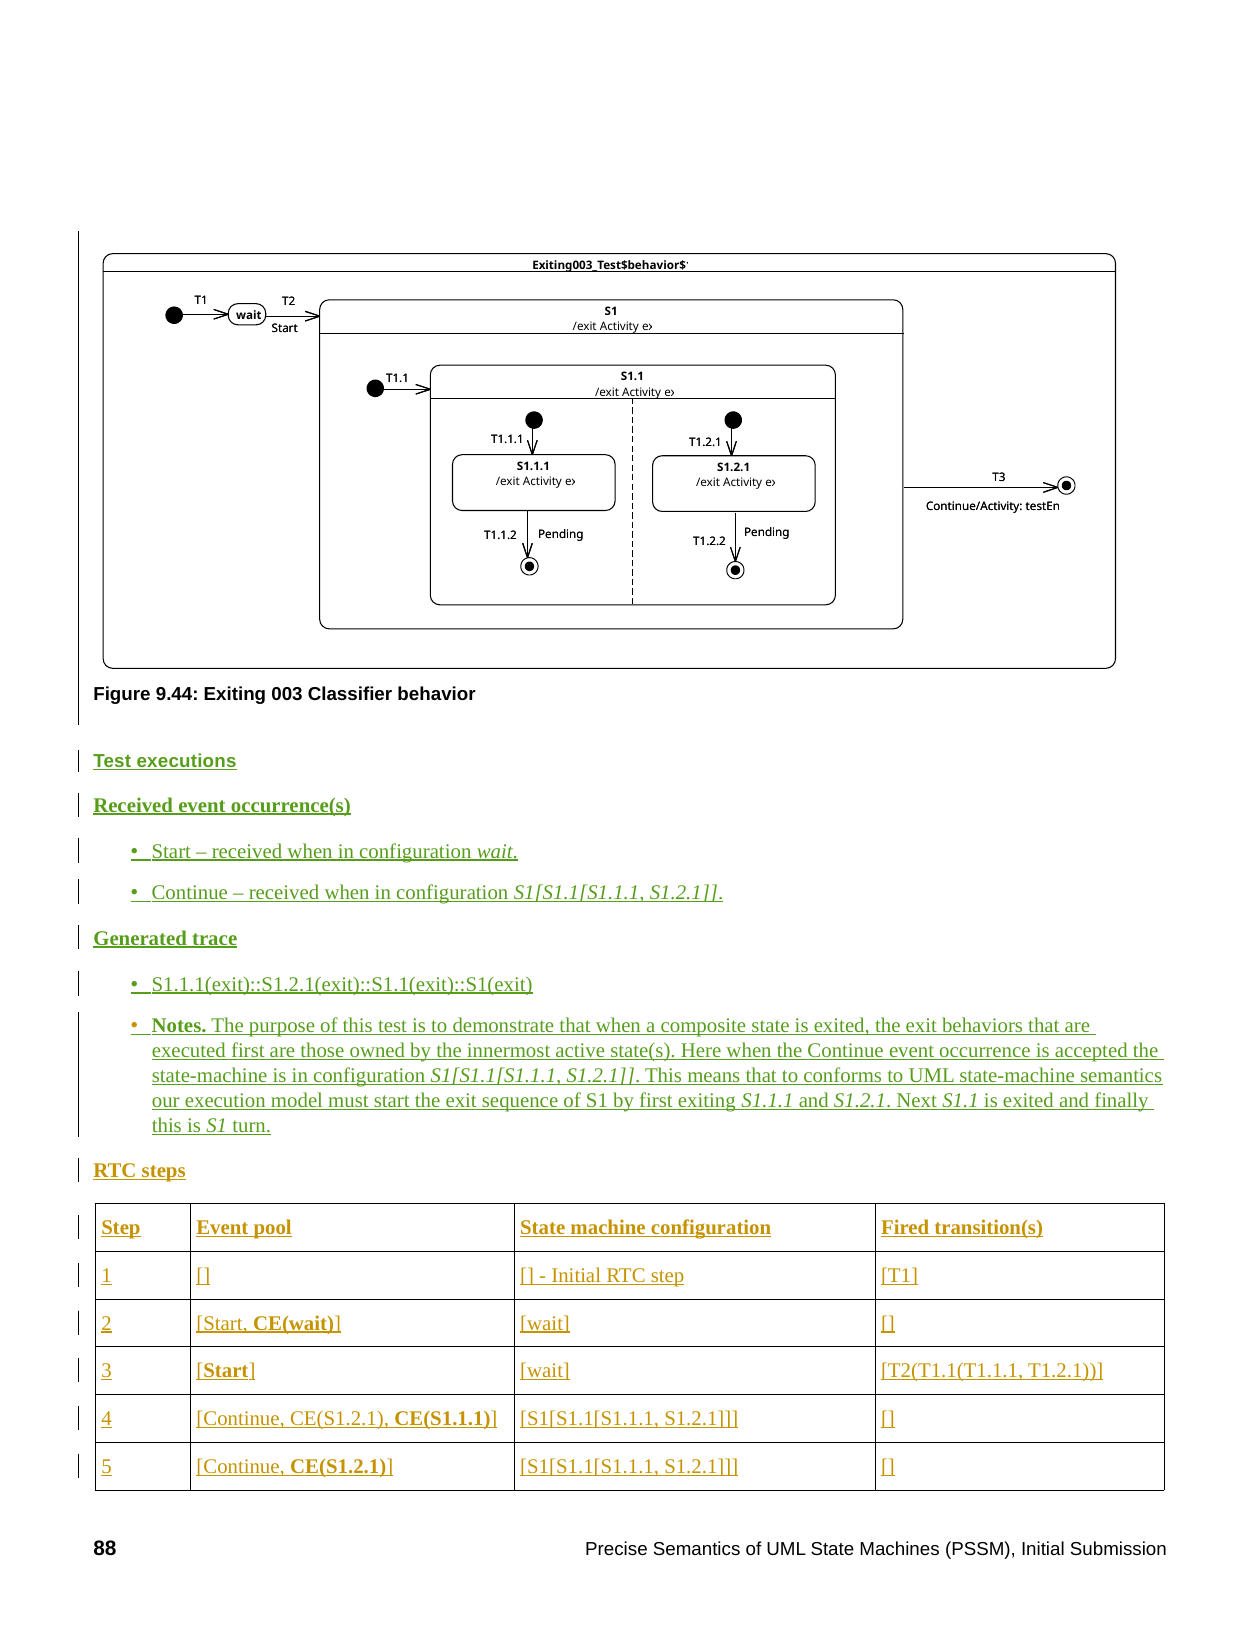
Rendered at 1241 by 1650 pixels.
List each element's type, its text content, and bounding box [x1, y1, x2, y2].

subtitle Test executions [93, 750, 1164, 772]
table_cell [] - Initial RTC step [515, 1252, 875, 1299]
table_cell [T2(T1.1(T1.1.1, T1.2.1))] [876, 1347, 1164, 1394]
table_cell [] [876, 1395, 1164, 1442]
table_cell [wait] [515, 1347, 875, 1394]
text Generated trace [93, 925, 1164, 949]
table_cell [] [876, 1443, 1164, 1489]
table_cell [] [191, 1252, 514, 1299]
text Received event occurrence(s) [93, 793, 1164, 817]
text RTC steps [93, 1158, 1164, 1182]
table_header Fired transition(s) [876, 1204, 1164, 1251]
list S1.1.1(exit)::S1.2.1(exit)::S1.1(exit)::S1(exit) [131, 971, 1164, 996]
table_header State machine configuration [515, 1204, 875, 1251]
list Start – received when in configuration wait. [131, 838, 1164, 863]
table_cell [Start] [191, 1347, 514, 1394]
table_cell [S1[S1.1[S1.1.1, S1.2.1]]] [515, 1443, 875, 1489]
list Notes. The purpose of this test is to demonstrate that when a composite state is exited, the exit behaviors that are executed first are those owned by the innermost active state(s). Here when the Continue event occurrence is accepted the state-machine is in configuration S1[S1.1[S1.1.1, S1.2.1]]. This means that to conforms to UML state-machine semantics our execution model must start the exit sequence of S1 by first exiting S1.1.1 and S1.2.1. Next S1.1 is exited and finally this is S1 turn. [131, 1012, 1164, 1137]
table_cell 4 [96, 1395, 190, 1442]
table_cell 1 [96, 1252, 190, 1299]
table_cell [Continue, CE(S1.2.1), CE(S1.1.1)] [191, 1395, 514, 1442]
table_cell [] [876, 1300, 1164, 1346]
table_header Step [96, 1204, 190, 1251]
table_header Event pool [191, 1204, 514, 1251]
table_cell 5 [96, 1443, 190, 1489]
table_cell [Start, CE(wait)] [191, 1300, 514, 1346]
table_cell 2 [96, 1300, 190, 1346]
table_cell [S1[S1.1[S1.1.1, S1.2.1]]] [515, 1395, 875, 1442]
list Continue – received when in configuration S1[S1.1[S1.1.1, S1.2.1]]. [131, 879, 1164, 904]
table_cell [Continue, CE(S1.2.1)] [191, 1443, 514, 1489]
table_cell [T1] [876, 1252, 1164, 1299]
table_cell [wait] [515, 1300, 875, 1346]
text Figure 9.44: Exiting 003 Classifier behavior [93, 243, 1127, 704]
table_cell 3 [96, 1347, 190, 1394]
